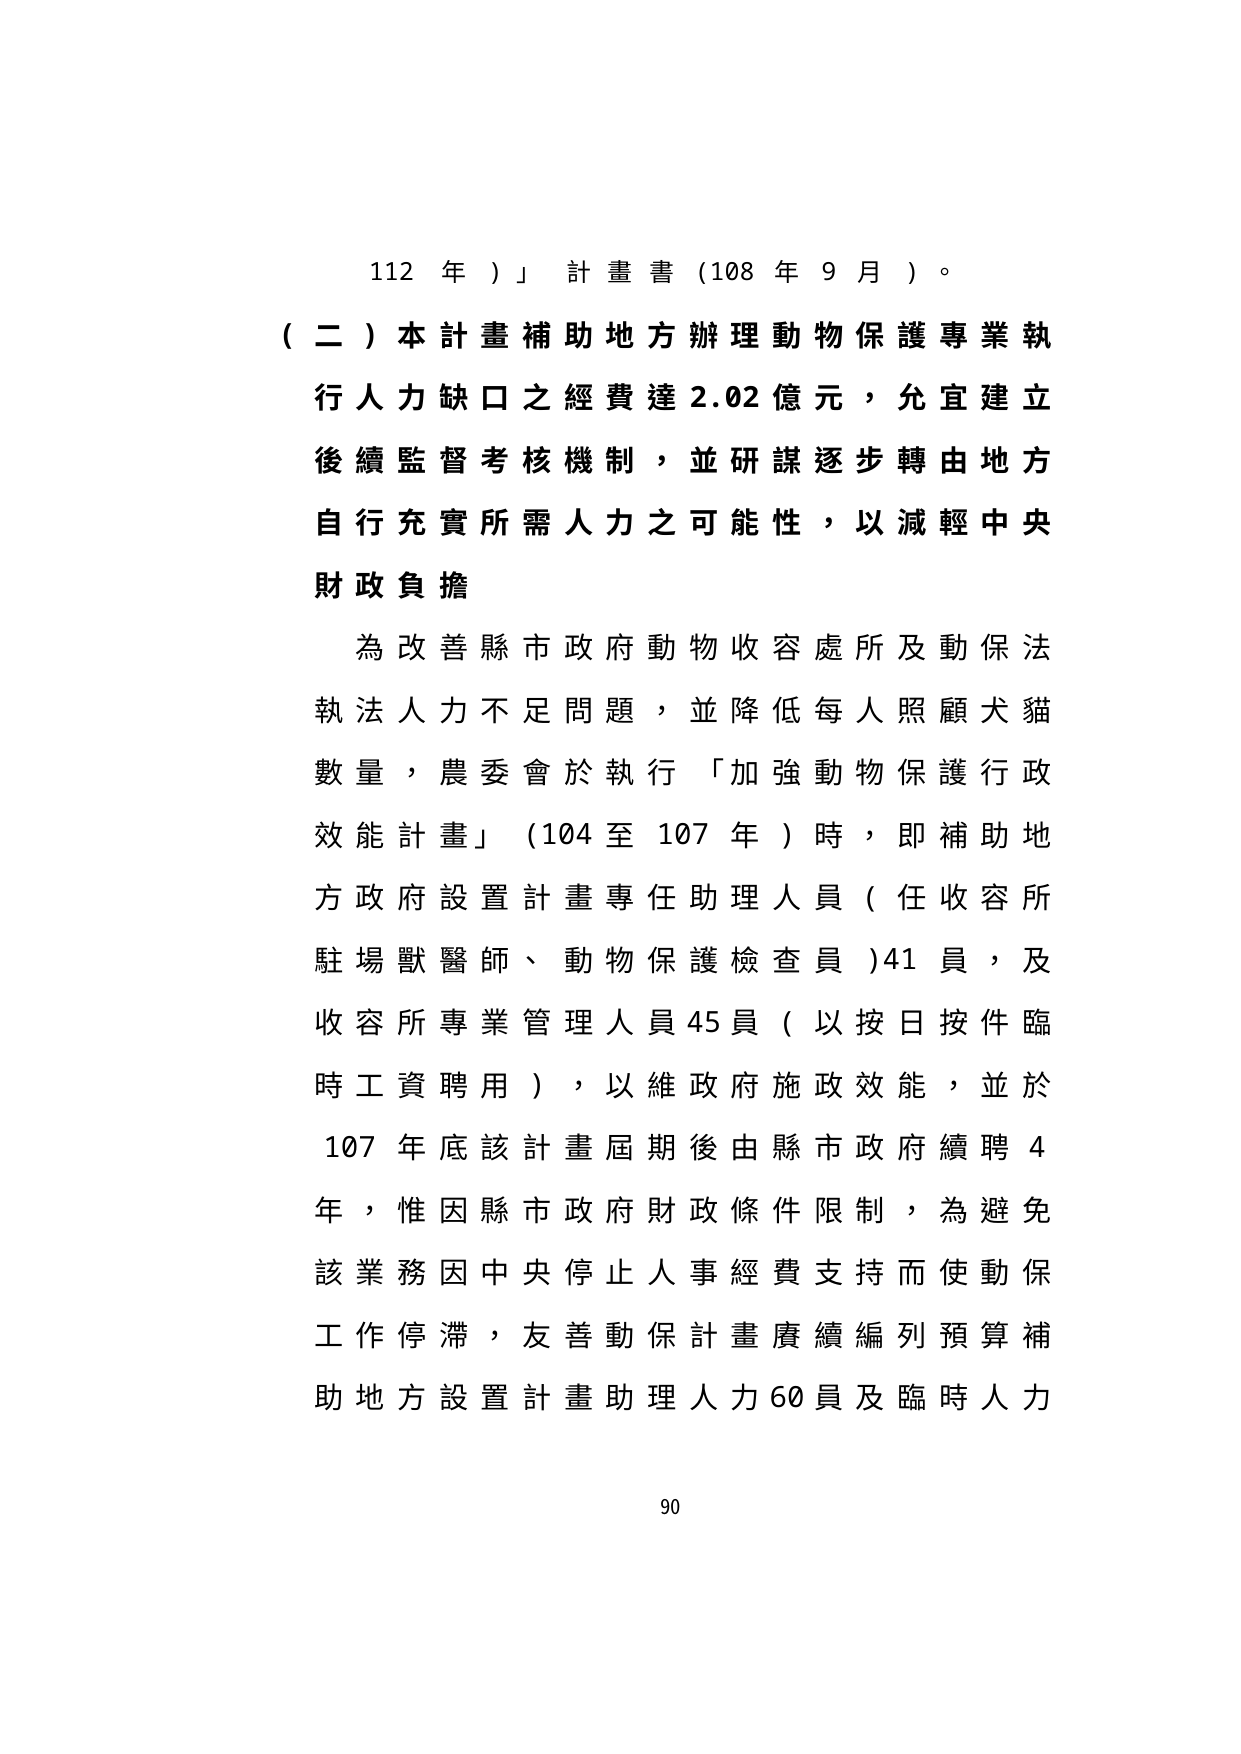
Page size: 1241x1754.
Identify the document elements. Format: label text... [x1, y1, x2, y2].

text (二)本計畫補助地方辦理動物保護專業執行人力缺口之經費達2.02億元，允宜建立後續監督考核機制，並研謀逐步轉由地方自行充實所需人力之可能性，以減輕中央財政負擔 [242, 292, 1058, 604]
text 112年)」計畫書(108年9月)。 [245, 229, 1058, 292]
text 為改善縣市政府動物收容處所及動保法執法人力不足問題，並降低每人照顧犬貓數量，農委會於執行「加強動物保護行政效能計畫」(104至107年)時，即補助地方政府設置計畫專任助理人員(任收容所駐場獸醫師、動物保護檢查員)41員，及收容所專業管理人員45員(以按日按件臨時工資聘用)，以維政府施政效能，並於107年底該計畫屆期後由縣市政府續聘4年，惟因縣市政府財政條件限制，為避免該業務因中央停止人事經費支持而使動保工作停滯，友善動保計畫賡續編列預算補助地方設置計畫助理人力60員及臨時人力 [271, 604, 1058, 1417]
